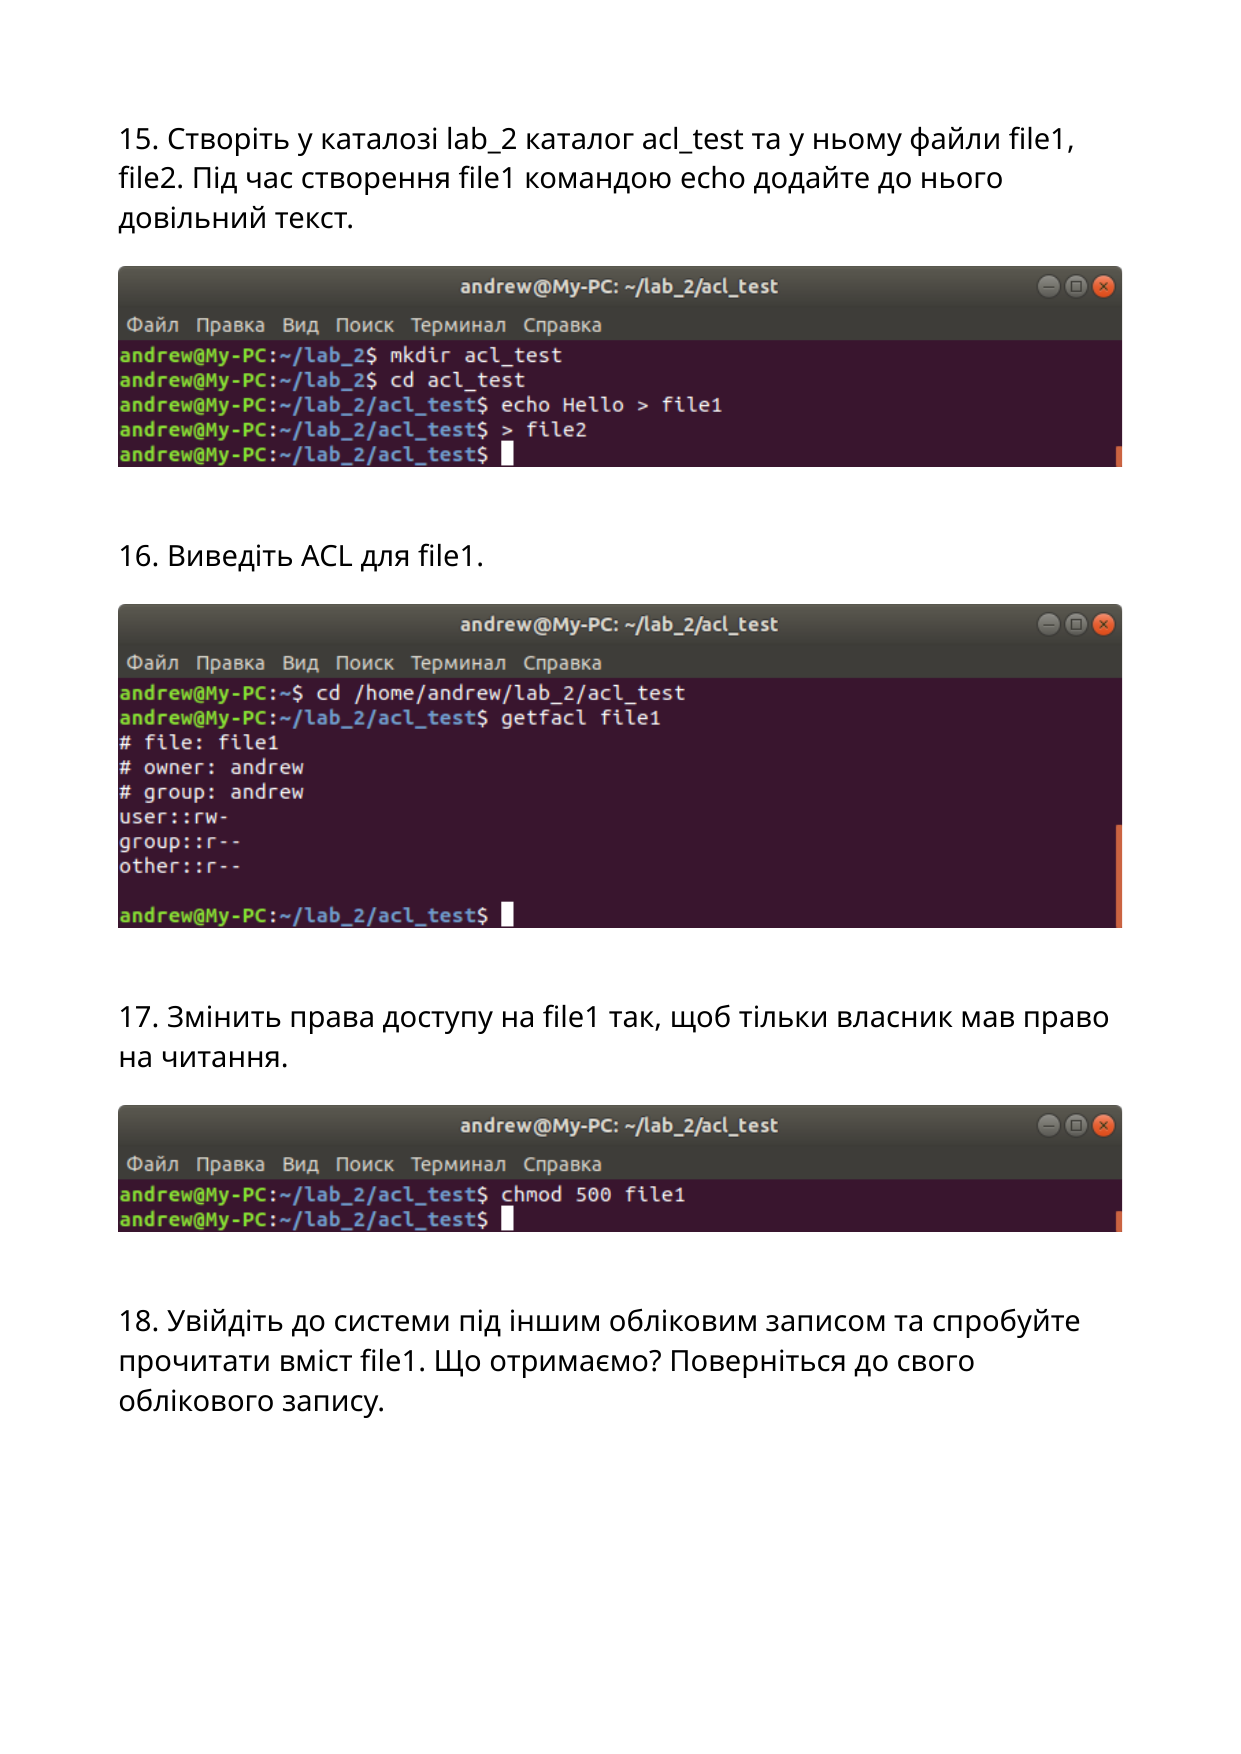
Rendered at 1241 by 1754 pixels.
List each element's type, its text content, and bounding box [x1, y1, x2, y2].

picture [118, 266, 1123, 467]
text 18. Увійдіть до системи під іншим обліковим записом та спробуйте прочитати вміст file1. Що отримаємо? Поверніться до свого облікового запису. [118, 1300, 1122, 1419]
text 17. Змінить права доступу на file1 так, щоб тільки власник мав право на читання. [118, 997, 1122, 1076]
text 15. Створіть у каталозі lab_2 каталог acl_test та у ньому файли file1, file2. Під час створення file1 командою echo додайте до нього довільний текст. [118, 118, 1122, 237]
picture [118, 604, 1123, 928]
picture [118, 1105, 1123, 1232]
text 16. Виведіть ACL для file1. [118, 536, 1122, 575]
